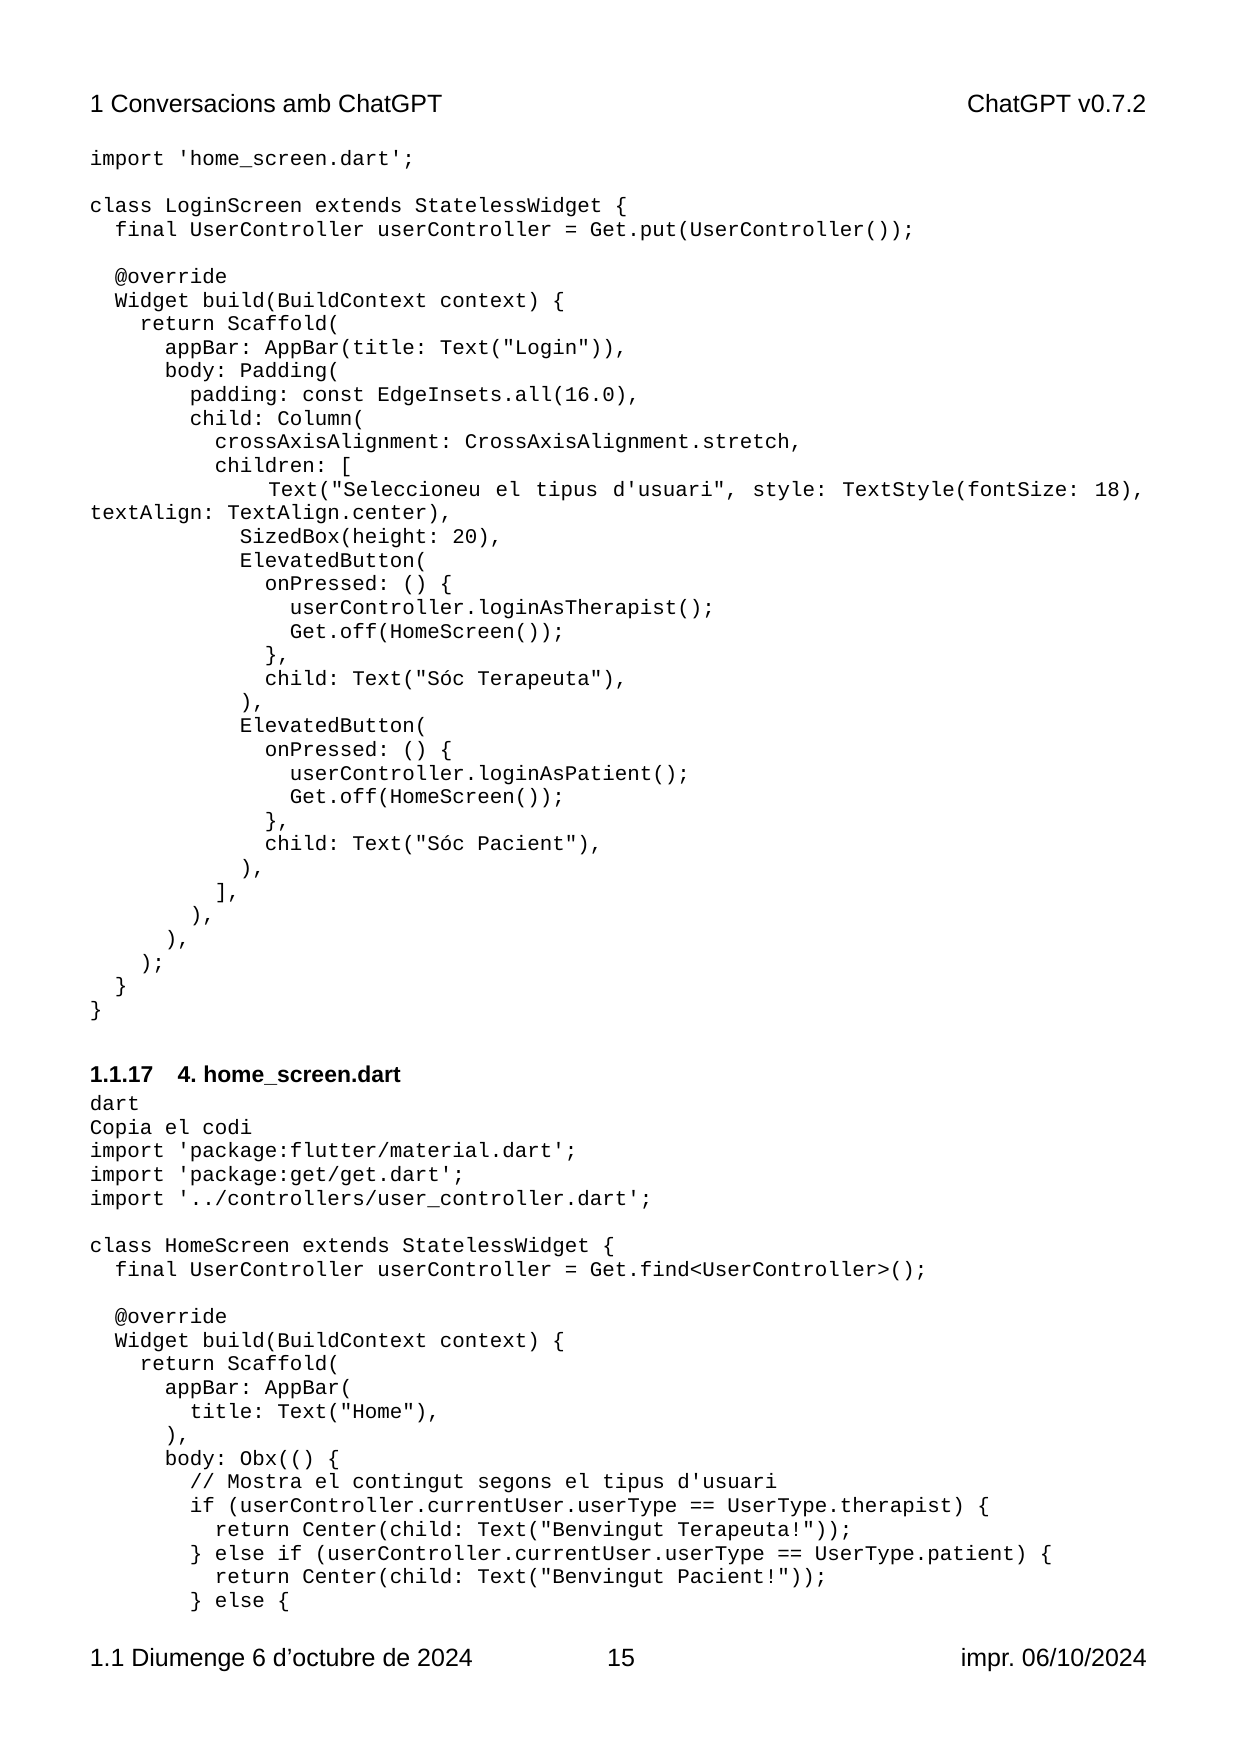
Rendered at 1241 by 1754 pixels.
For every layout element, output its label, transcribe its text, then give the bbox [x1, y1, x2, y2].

text userController.loginAsPatient(); [89, 762, 1146, 786]
text ElevatedButton( [89, 550, 1146, 573]
text } else if (userController.currentUser.userType == UserType.patient) { [89, 1542, 1146, 1566]
text ), [89, 928, 1146, 952]
text import 'home_screen.dart'; [89, 148, 1146, 171]
text } [89, 999, 1146, 1023]
text SizedBox(height: 20), [89, 526, 1146, 550]
text child: Column( [89, 408, 1146, 431]
text children: [ [89, 455, 1146, 479]
text // Mostra el contingut segons el tipus d'usuari [89, 1472, 1146, 1495]
text ], [89, 881, 1146, 904]
text appBar: AppBar( [89, 1377, 1146, 1401]
text Text("Seleccioneu el tipus d'usuari", style: TextStyle(fontSize: 18), textAlign: TextAlign.center), [89, 479, 1146, 526]
text padding: const EdgeInsets.all(16.0), [89, 384, 1146, 408]
text import '../controllers/user_controller.dart'; [89, 1188, 1146, 1211]
text appBar: AppBar(title: Text("Login")), [89, 337, 1146, 361]
text }, [89, 810, 1146, 833]
text import 'package:get/get.dart'; [89, 1164, 1146, 1188]
text dart [89, 1093, 1146, 1117]
text Widget build(BuildContext context) { [89, 1330, 1146, 1353]
text body: Obx(() { [89, 1448, 1146, 1472]
text child: Text("Sóc Pacient"), [89, 833, 1146, 857]
text onPressed: () { [89, 739, 1146, 762]
text return Scaffold( [89, 313, 1146, 337]
text Copia el codi [89, 1117, 1146, 1141]
text @override [89, 266, 1146, 289]
text class HomeScreen extends StatelessWidget { [89, 1235, 1146, 1259]
text return Center(child: Text("Benvingut Pacient!")); [89, 1566, 1146, 1590]
text class LoginScreen extends StatelessWidget { [89, 195, 1146, 219]
text final UserController userController = Get.put(UserController()); [89, 219, 1146, 242]
text }, [89, 644, 1146, 668]
text body: Padding( [89, 361, 1146, 384]
text ), [89, 857, 1146, 881]
text Get.off(HomeScreen()); [89, 786, 1146, 810]
text onPressed: () { [89, 573, 1146, 597]
text ); [89, 952, 1146, 975]
text return Scaffold( [89, 1353, 1146, 1377]
text ), [89, 904, 1146, 928]
text return Center(child: Text("Benvingut Terapeuta!")); [89, 1519, 1146, 1542]
subtitle 4. home_screen.dart [89, 1061, 1146, 1087]
text final UserController userController = Get.find<UserController>(); [89, 1259, 1146, 1282]
text title: Text("Home"), [89, 1401, 1146, 1424]
text @override [89, 1306, 1146, 1330]
text Get.off(HomeScreen()); [89, 621, 1146, 644]
text ElevatedButton( [89, 715, 1146, 739]
text import 'package:flutter/material.dart'; [89, 1141, 1146, 1164]
text ), [89, 1424, 1146, 1448]
text if (userController.currentUser.userType == UserType.therapist) { [89, 1495, 1146, 1519]
text } [89, 975, 1146, 999]
text } else { [89, 1590, 1146, 1613]
text userController.loginAsTherapist(); [89, 597, 1146, 621]
text crossAxisAlignment: CrossAxisAlignment.stretch, [89, 431, 1146, 455]
text child: Text("Sóc Terapeuta"), [89, 668, 1146, 692]
text Widget build(BuildContext context) { [89, 289, 1146, 313]
text ), [89, 692, 1146, 715]
